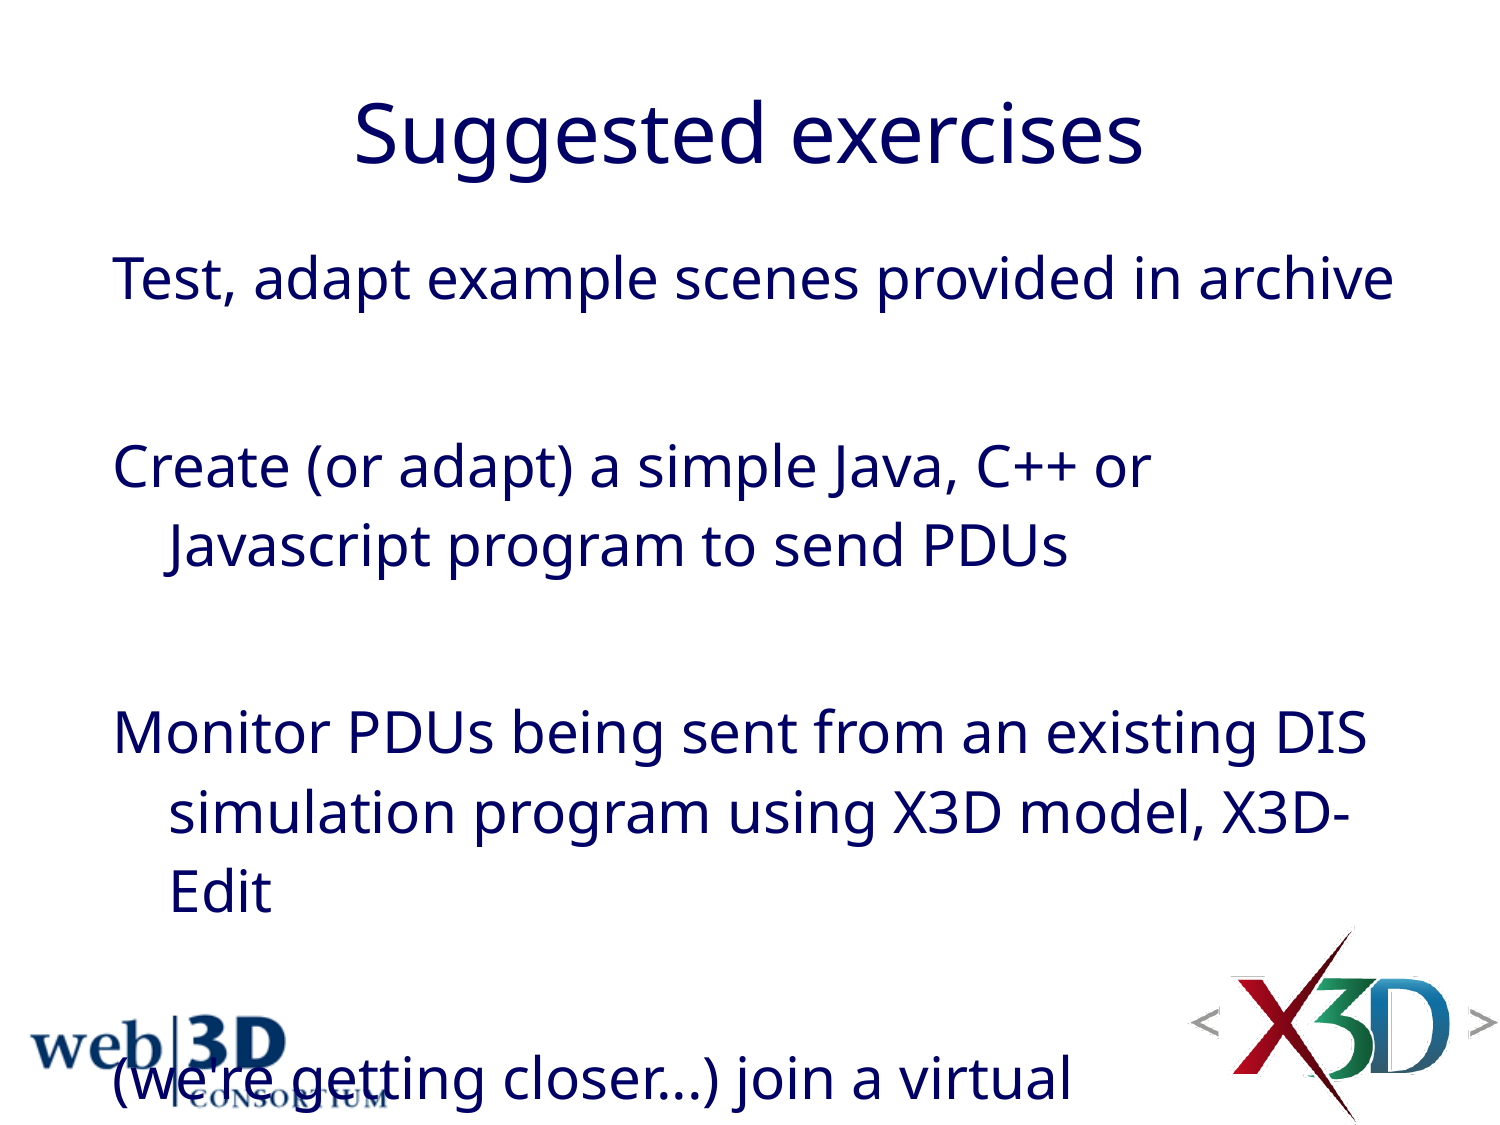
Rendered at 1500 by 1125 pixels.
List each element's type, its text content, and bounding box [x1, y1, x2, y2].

picture [12, 998, 413, 1118]
picture [1187, 926, 1500, 1125]
list Test, adapt example scenes provided in archive Create (or adapt) a simple Java, C++ or Javascript program to send PDUs Monitor PDUs being sent from an existing DIS simulation program using X3D model, X3D-Edit (we're getting closer...) join a virtual environment [112, 237, 1426, 986]
title Suggested exercises [112, 44, 1388, 218]
